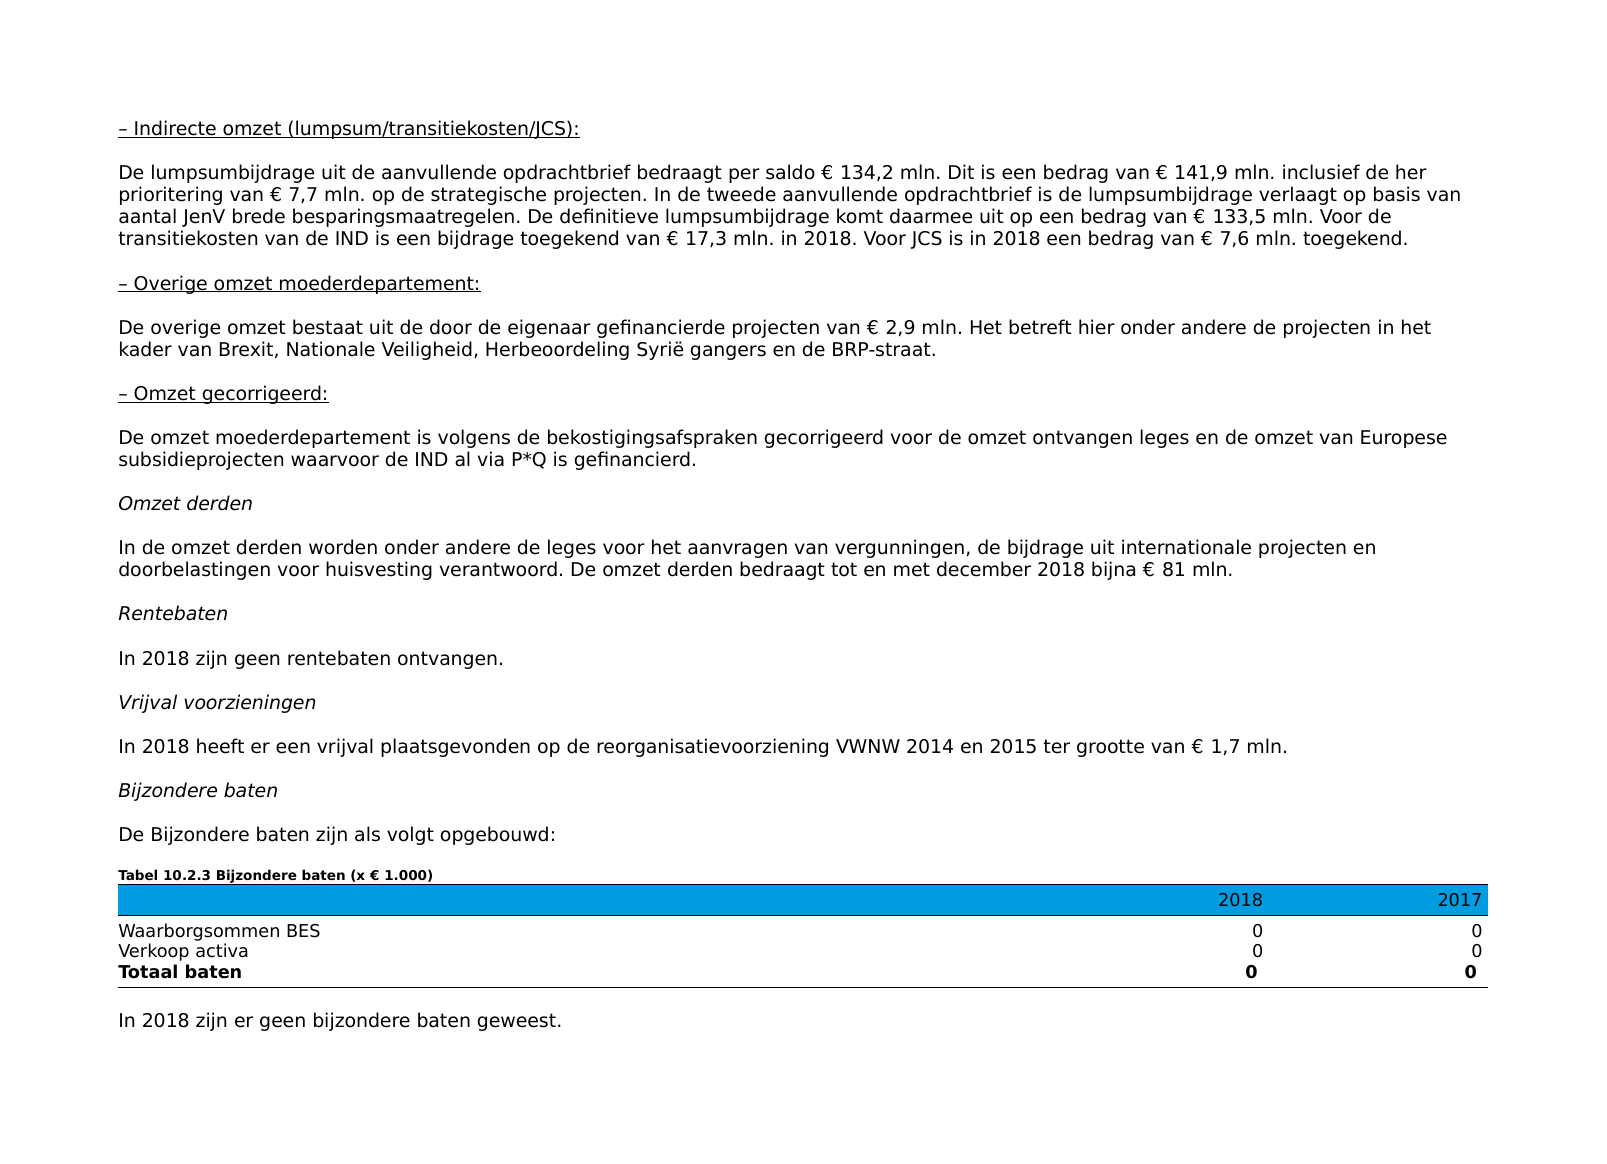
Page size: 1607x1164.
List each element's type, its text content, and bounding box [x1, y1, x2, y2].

subtitle Bijzondere baten [118, 780, 1488, 802]
subtitle – Indirecte omzet (lumpsum/transitiekosten/JCS): [118, 118, 1488, 140]
subtitle Rentebaten [118, 603, 1488, 625]
table_cell 0 [1269, 941, 1488, 962]
text In de omzet derden worden onder andere de leges voor het aanvragen van vergunningen, de bijdrage uit internationale projecten en doorbelastingen voor huisvesting verantwoord. De omzet derden bedraagt tot en met december 2018 bijna € 81 mln. [118, 537, 1488, 581]
subtitle Vrijval voorzieningen [118, 692, 1488, 714]
table_cell 0 [1050, 916, 1269, 941]
table_cell 0 [1050, 941, 1269, 962]
table_cell Waarborgsommen BES [118, 916, 1050, 941]
table_cell 0 [1050, 962, 1269, 987]
table_cell 0 [1269, 962, 1488, 987]
subtitle Omzet derden [118, 493, 1488, 515]
table_header Tabel 10.2.3 Bijzondere baten (x € 1.000) [118, 868, 1488, 884]
text De Bijzondere baten zijn als volgt opgebouwd: [118, 824, 1488, 846]
text De omzet moederdepartement is volgens de bekostigingsafspraken gecorrigeerd voor de omzet ontvangen leges en de omzet van Europese subsidieprojecten waarvoor de IND al via P*Q is gefinancierd. [118, 427, 1488, 471]
subtitle – Omzet gecorrigeerd: [118, 383, 1488, 405]
table_cell Verkoop activa [118, 941, 1050, 962]
text In 2018 heeft er een vrijval plaatsgevonden op de reorganisatievoorziening VWNW 2014 en 2015 ter grootte van € 1,7 mln. [118, 736, 1488, 758]
text De overige omzet bestaat uit de door de eigenaar gefinancierde projecten van € 2,9 mln. Het betreft hier onder andere de projecten in het kader van Brexit, Nationale Veiligheid, Herbeoordeling Syrië gangers en de BRP-straat. [118, 317, 1488, 361]
subtitle – Overige omzet moederdepartement: [118, 272, 1488, 294]
text In 2018 zijn er geen bijzondere baten geweest. [118, 1010, 1488, 1032]
table_cell 2017 [1269, 885, 1488, 915]
table_cell 0 [1269, 916, 1488, 941]
table_cell 2018 [1050, 885, 1269, 915]
text De lumpsumbijdrage uit de aanvullende opdrachtbrief bedraagt per saldo € 134,2 mln. Dit is een bedrag van € 141,9 mln. inclusief de her prioritering van € 7,7 mln. op de strategische projecten. In de tweede aanvullende opdrachtbrief is de lumpsumbijdrage verlaagt op basis van aantal JenV brede besparingsmaatregelen. De definitieve lumpsumbijdrage komt daarmee uit op een bedrag van € 133,5 mln. Voor de transitiekosten van de IND is een bijdrage toegekend van € 17,3 mln. in 2018. Voor JCS is in 2018 een bedrag van € 7,6 mln. toegekend. [118, 162, 1488, 250]
table_cell [118, 885, 1050, 915]
table_cell Totaal baten [118, 962, 1050, 987]
text In 2018 zijn geen rentebaten ontvangen. [118, 647, 1488, 669]
